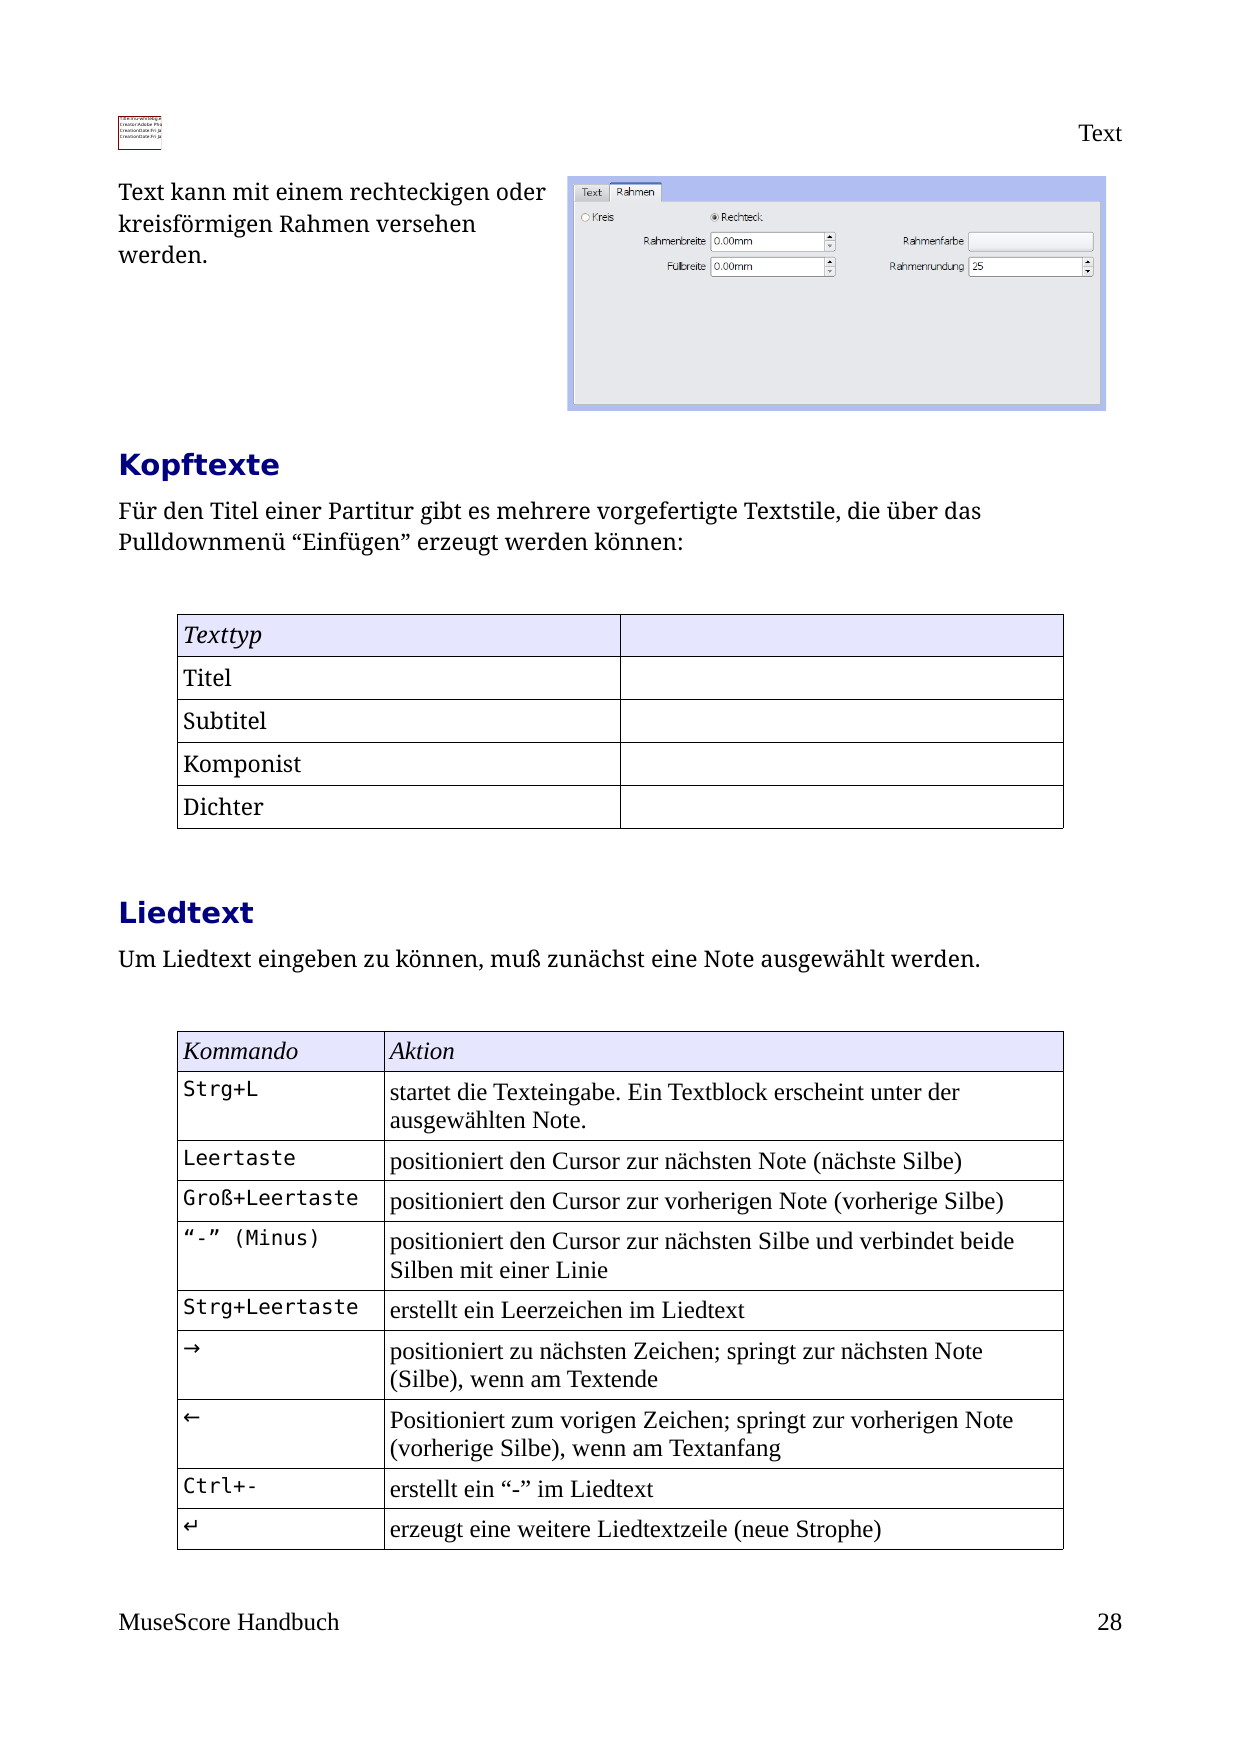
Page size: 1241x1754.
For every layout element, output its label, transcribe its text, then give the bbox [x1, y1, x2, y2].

table_cell [621, 786, 1063, 828]
text Text kann mit einem rechteckigen oder kreisförmigen Rahmen versehen werden. [118, 176, 567, 411]
table_cell Subtitel [178, 700, 620, 742]
table_header Kommando [178, 1032, 384, 1071]
table_cell positioniert zu nächsten Zeichen; springt zur nächsten Note (Silbe), wenn am Textende [385, 1331, 1063, 1399]
table_cell Titel [178, 657, 620, 699]
table_cell startet die Texteingabe. Ein Textblock erscheint unter der ausgewählten Note. [385, 1072, 1063, 1140]
table_cell erstellt ein Leerzeichen im Liedtext [385, 1291, 1063, 1330]
picture [567, 176, 1107, 411]
table_header Texttyp [178, 615, 620, 656]
table_cell erstellt ein “-” im Liedtext [385, 1469, 1063, 1508]
table_cell [621, 657, 1063, 699]
table_cell [621, 743, 1063, 785]
table_header [621, 615, 1063, 656]
table_cell Ctrl+- [178, 1469, 384, 1508]
table_cell “-” (Minus) [178, 1222, 384, 1289]
table_cell Groß+Leertaste [178, 1181, 384, 1221]
table_cell ← [178, 1400, 384, 1468]
table_cell [621, 700, 1063, 742]
table_cell Strg+Leertaste [178, 1291, 384, 1330]
text Für den Titel einer Partitur gibt es mehrere vorgefertigte Textstile, die über das Pulldownmenü “Einfügen” erzeugt werden können: [118, 495, 1004, 557]
table_cell erzeugt eine weitere Liedtextzeile (neue Strophe) [385, 1509, 1063, 1549]
table_cell → [178, 1331, 384, 1399]
subtitle Kopftexte [118, 448, 1122, 482]
table_cell Leertaste [178, 1141, 384, 1180]
table_header Aktion [385, 1032, 1063, 1071]
table_cell positioniert den Cursor zur vorherigen Note (vorherige Silbe) [385, 1181, 1063, 1221]
table_cell Dichter [178, 786, 620, 828]
table_cell Strg+L [178, 1072, 384, 1140]
table_cell Komponist [178, 743, 620, 785]
table_cell Positioniert zum vorigen Zeichen; springt zur vorherigen Note (vorherige Silbe), wenn am Textanfang [385, 1400, 1063, 1468]
subtitle Liedtext [118, 897, 1122, 931]
text Um Liedtext eingeben zu können, muß zunächst eine Note ausgewählt werden. [118, 943, 1004, 974]
table_cell ↵ [178, 1509, 384, 1549]
table_cell positioniert den Cursor zur nächsten Silbe und verbindet beide Silben mit einer Linie [385, 1222, 1063, 1289]
table_cell positioniert den Cursor zur nächsten Note (nächste Silbe) [385, 1141, 1063, 1180]
